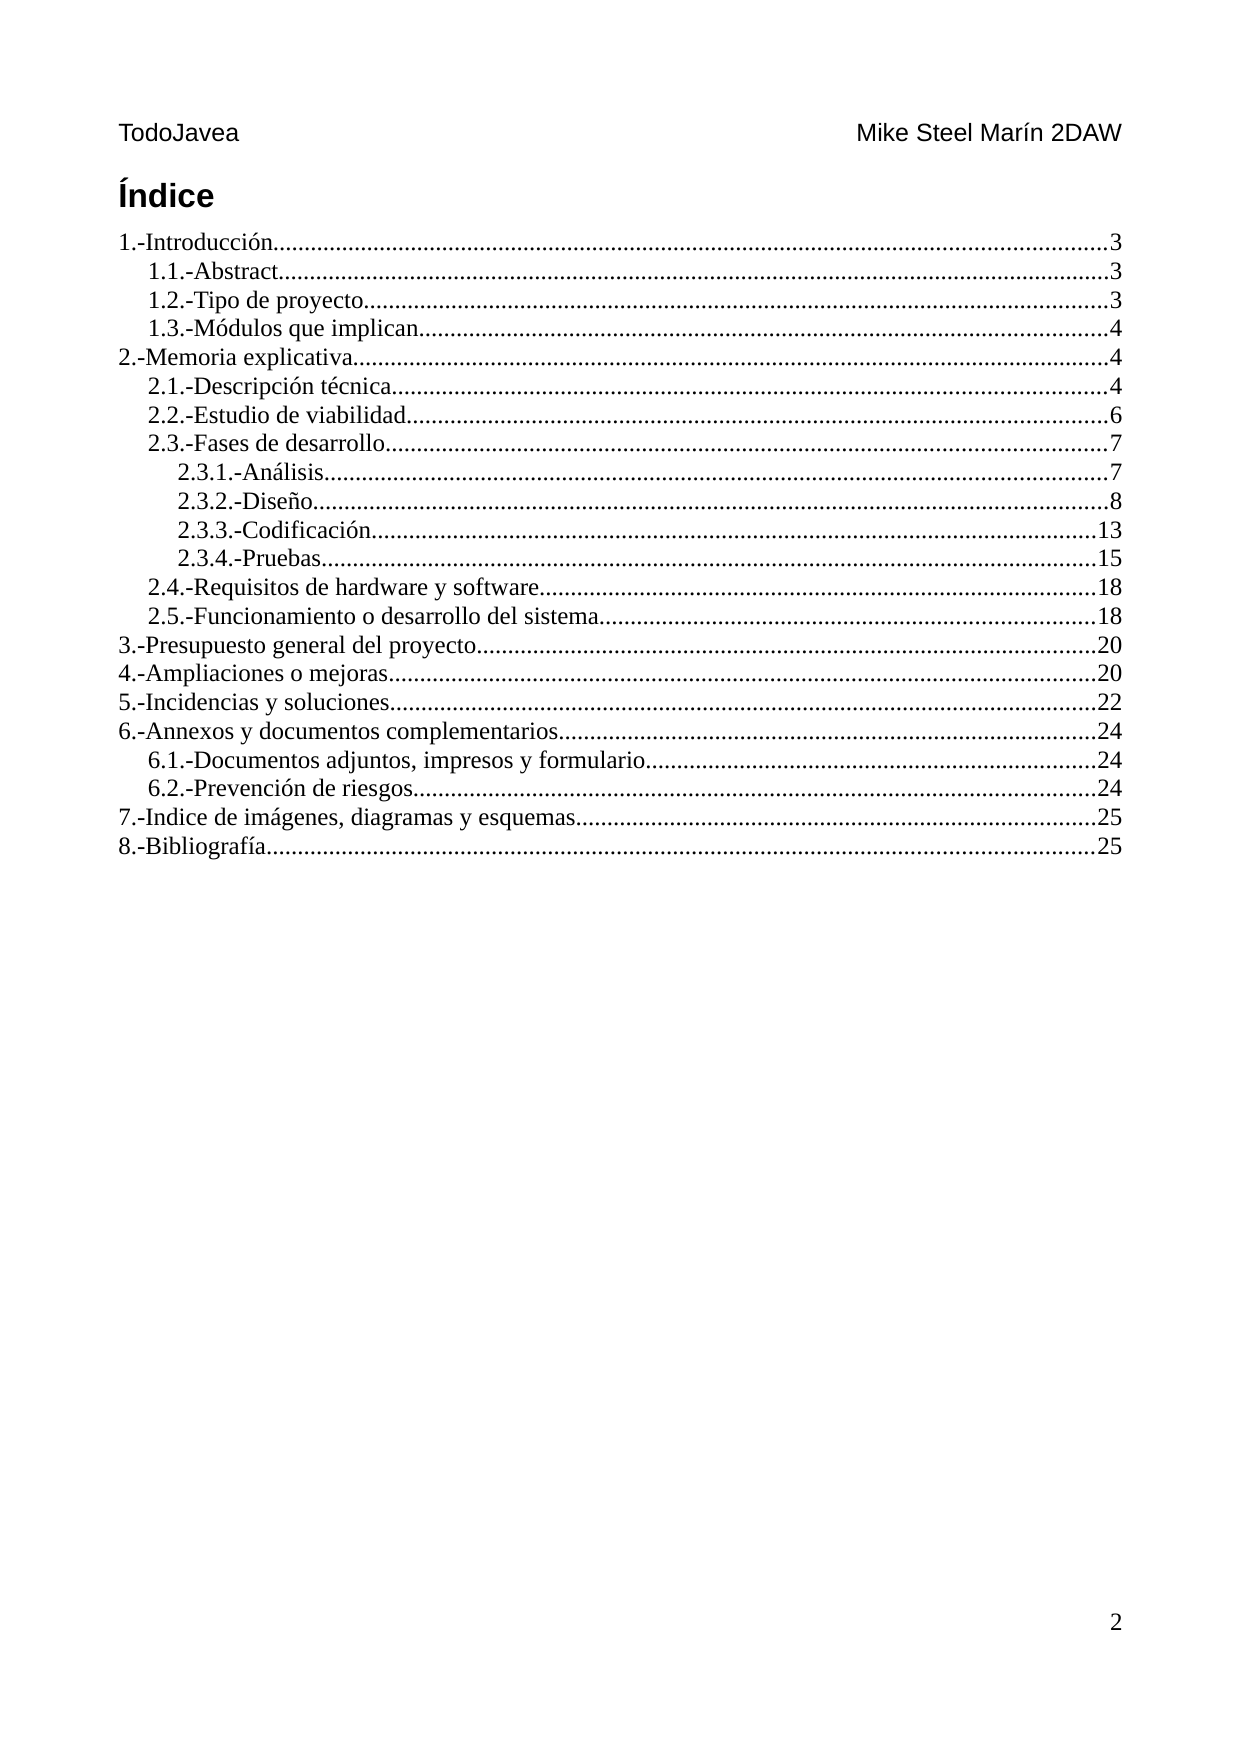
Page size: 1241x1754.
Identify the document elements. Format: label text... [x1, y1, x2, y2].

subtitle Índice [118, 176, 1122, 215]
text 1.3.-Módulos que implican 4 [148, 313, 1122, 342]
text 3.-Presupuesto general del proyecto 20 [118, 630, 1122, 658]
text 2.3.2.-Diseño 8 [177, 486, 1122, 515]
text 6.-Annexos y documentos complementarios 24 [118, 716, 1122, 745]
text 8.-Bibliografía 25 [118, 831, 1122, 860]
text 2.4.-Requisitos de hardware y software 18 [148, 572, 1122, 601]
text 4.-Ampliaciones o mejoras 20 [118, 658, 1122, 687]
text 2.3.3.-Codificación 13 [177, 515, 1122, 543]
text 1.1.-Abstract 3 [148, 256, 1122, 285]
text 1.2.-Tipo de proyecto 3 [148, 285, 1122, 313]
text 2.5.-Funcionamiento o desarrollo del sistema 18 [148, 601, 1122, 630]
text 7.-Indice de imágenes, diagramas y esquemas 25 [118, 802, 1122, 831]
text 6.2.-Prevención de riesgos 24 [148, 773, 1122, 802]
text 2.3.1.-Análisis 7 [177, 457, 1122, 486]
text 2.1.-Descripción técnica 4 [148, 371, 1122, 400]
text 2.3.4.-Pruebas 15 [177, 543, 1122, 572]
text 5.-Incidencias y soluciones 22 [118, 687, 1122, 716]
text 2.3.-Fases de desarrollo 7 [148, 428, 1122, 457]
text 6.1.-Documentos adjuntos, impresos y formulario 24 [148, 745, 1122, 773]
text 2.2.-Estudio de viabilidad 6 [148, 400, 1122, 428]
text 2.-Memoria explicativa 4 [118, 342, 1122, 371]
text 1.-Introducción 3 [118, 227, 1122, 256]
